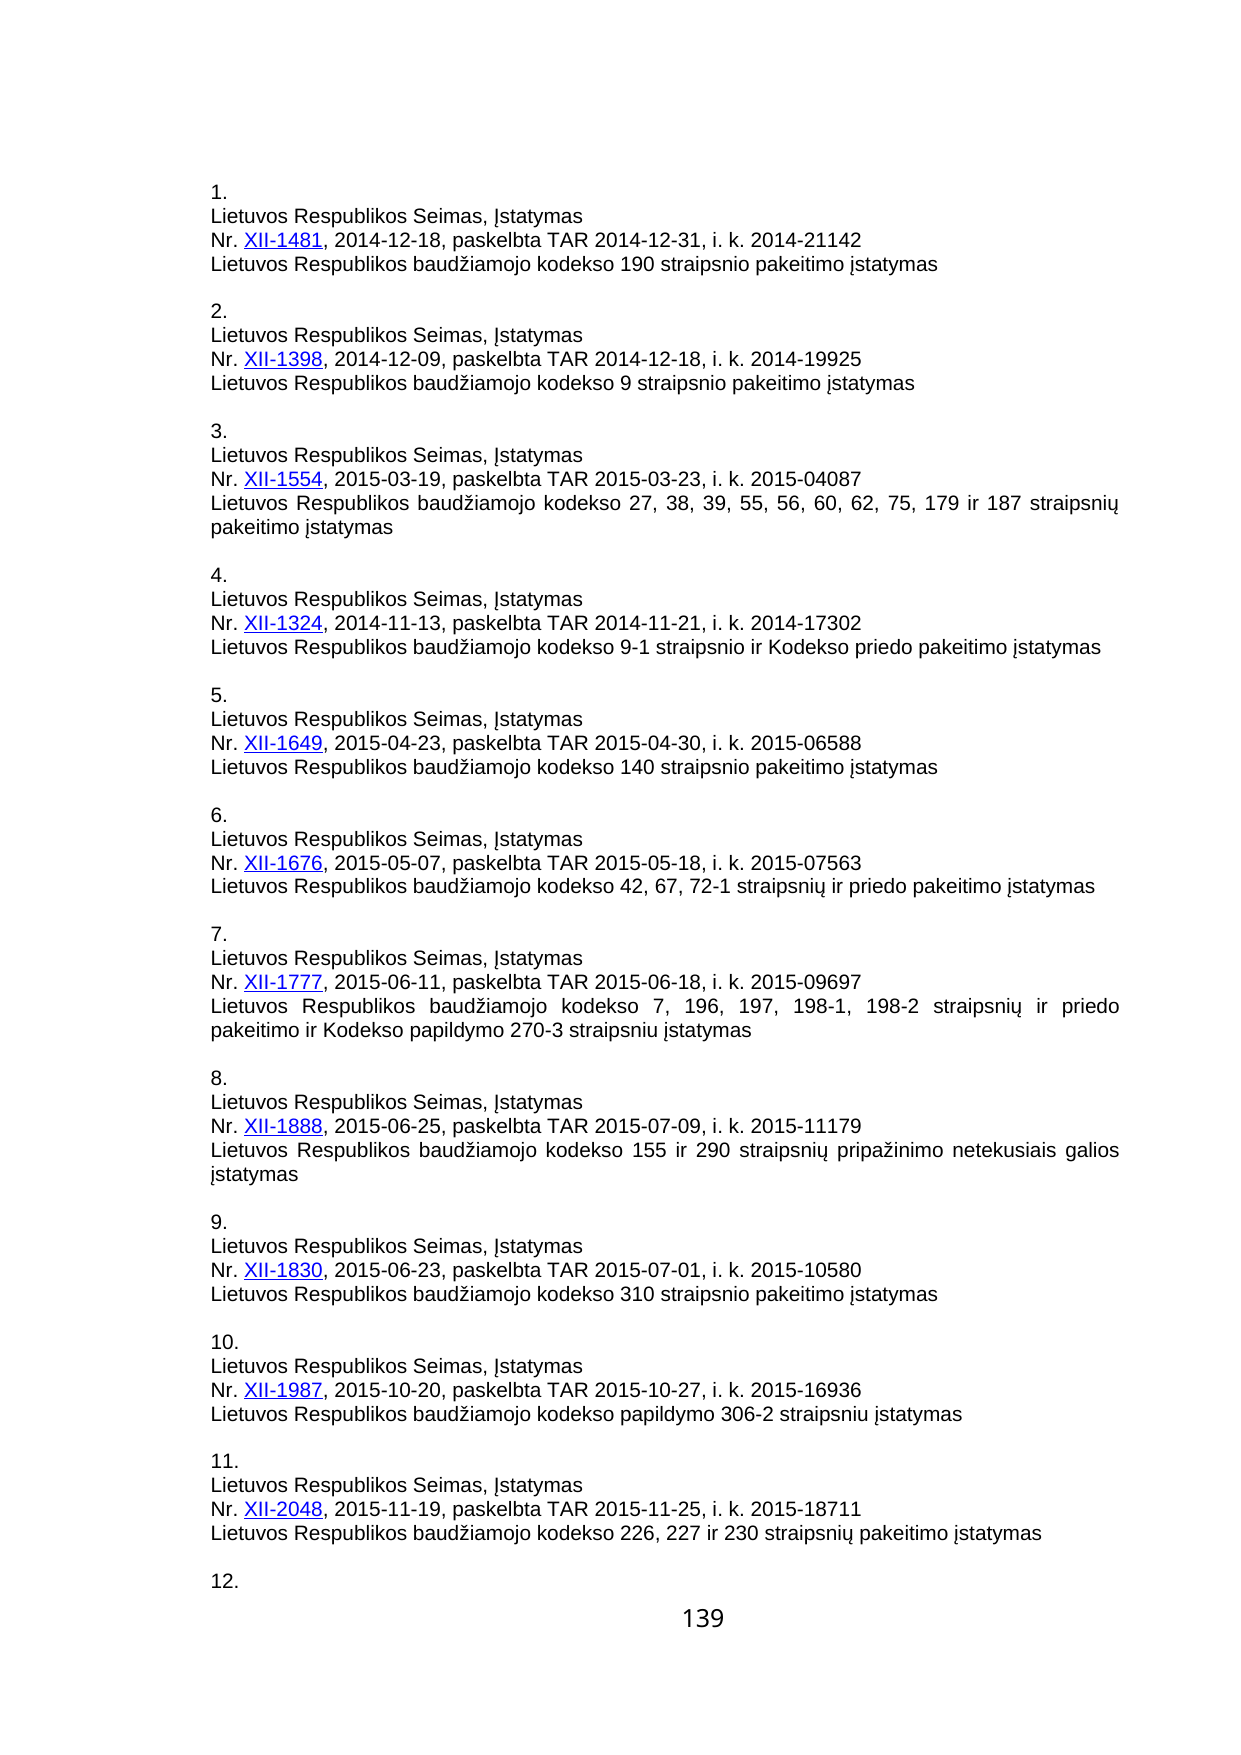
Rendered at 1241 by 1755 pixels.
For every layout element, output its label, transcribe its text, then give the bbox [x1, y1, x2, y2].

text 10. [210, 1329, 1120, 1353]
text Nr. XII-1324, 2014-11-13, paskelbta TAR 2014-11-21, i. k. 2014-17302 [210, 611, 1120, 635]
text Nr. XII-1830, 2015-06-23, paskelbta TAR 2015-07-01, i. k. 2015-10580 [210, 1258, 1120, 1282]
text Lietuvos Respublikos Seimas, Įstatymas [210, 1353, 1120, 1377]
text 5. [210, 683, 1120, 707]
text Lietuvos Respublikos Seimas, Įstatymas [210, 443, 1120, 467]
text Lietuvos Respublikos Seimas, Įstatymas [210, 323, 1120, 347]
text Lietuvos Respublikos Seimas, Įstatymas [210, 1090, 1120, 1114]
text 2. [210, 299, 1120, 323]
text Lietuvos Respublikos baudžiamojo kodekso 226, 227 ir 230 straipsnių pakeitimo įstatymas [210, 1521, 1120, 1545]
text 11. [210, 1449, 1120, 1473]
text Nr. XII-1676, 2015-05-07, paskelbta TAR 2015-05-18, i. k. 2015-07563 [210, 850, 1120, 874]
text Lietuvos Respublikos Seimas, Įstatymas [210, 203, 1120, 227]
text Lietuvos Respublikos baudžiamojo kodekso 9 straipsnio pakeitimo įstatymas [210, 371, 1120, 395]
text Nr. XII-1554, 2015-03-19, paskelbta TAR 2015-03-23, i. k. 2015-04087 [210, 467, 1120, 491]
text 8. [210, 1066, 1120, 1090]
text Nr. XII-1888, 2015-06-25, paskelbta TAR 2015-07-09, i. k. 2015-11179 [210, 1114, 1120, 1138]
text 1. [210, 179, 1120, 203]
text 6. [210, 802, 1120, 826]
text Lietuvos Respublikos baudžiamojo kodekso 190 straipsnio pakeitimo įstatymas [210, 251, 1120, 275]
text 12. [210, 1569, 1120, 1593]
text Lietuvos Respublikos baudžiamojo kodekso 155 ir 290 straipsnių pripažinimo netekusiais galios įstatymas [210, 1138, 1120, 1186]
text Lietuvos Respublikos Seimas, Įstatymas [210, 826, 1120, 850]
text Lietuvos Respublikos baudžiamojo kodekso 42, 67, 72-1 straipsnių ir priedo pakeitimo įstatymas [210, 874, 1120, 898]
text Nr. XII-1777, 2015-06-11, paskelbta TAR 2015-06-18, i. k. 2015-09697 [210, 970, 1120, 994]
text Nr. XII-1481, 2014-12-18, paskelbta TAR 2014-12-31, i. k. 2014-21142 [210, 227, 1120, 251]
text 7. [210, 922, 1120, 946]
text Nr. XII-2048, 2015-11-19, paskelbta TAR 2015-11-25, i. k. 2015-18711 [210, 1497, 1120, 1521]
text Lietuvos Respublikos baudžiamojo kodekso 27, 38, 39, 55, 56, 60, 62, 75, 179 ir 187 straipsnių pakeitimo įstatymas [210, 491, 1120, 539]
text Lietuvos Respublikos Seimas, Įstatymas [210, 1473, 1120, 1497]
text Nr. XII-1987, 2015-10-20, paskelbta TAR 2015-10-27, i. k. 2015-16936 [210, 1377, 1120, 1401]
text Lietuvos Respublikos Seimas, Įstatymas [210, 1234, 1120, 1258]
text 4. [210, 563, 1120, 587]
text Lietuvos Respublikos baudžiamojo kodekso 310 straipsnio pakeitimo įstatymas [210, 1282, 1120, 1306]
text Lietuvos Respublikos baudžiamojo kodekso 7, 196, 197, 198-1, 198-2 straipsnių ir priedo pakeitimo ir Kodekso papildymo 270-3 straipsniu įstatymas [210, 994, 1120, 1042]
text Lietuvos Respublikos Seimas, Įstatymas [210, 946, 1120, 970]
text Nr. XII-1649, 2015-04-23, paskelbta TAR 2015-04-30, i. k. 2015-06588 [210, 731, 1120, 754]
text Lietuvos Respublikos baudžiamojo kodekso 9-1 straipsnio ir Kodekso priedo pakeitimo įstatymas [210, 635, 1120, 659]
text 3. [210, 419, 1120, 443]
text Lietuvos Respublikos Seimas, Įstatymas [210, 587, 1120, 611]
text Lietuvos Respublikos Seimas, Įstatymas [210, 707, 1120, 731]
text Lietuvos Respublikos baudžiamojo kodekso 140 straipsnio pakeitimo įstatymas [210, 754, 1120, 778]
text Nr. XII-1398, 2014-12-09, paskelbta TAR 2014-12-18, i. k. 2014-19925 [210, 347, 1120, 371]
text 9. [210, 1210, 1120, 1234]
text Lietuvos Respublikos baudžiamojo kodekso papildymo 306-2 straipsniu įstatymas [210, 1401, 1120, 1425]
